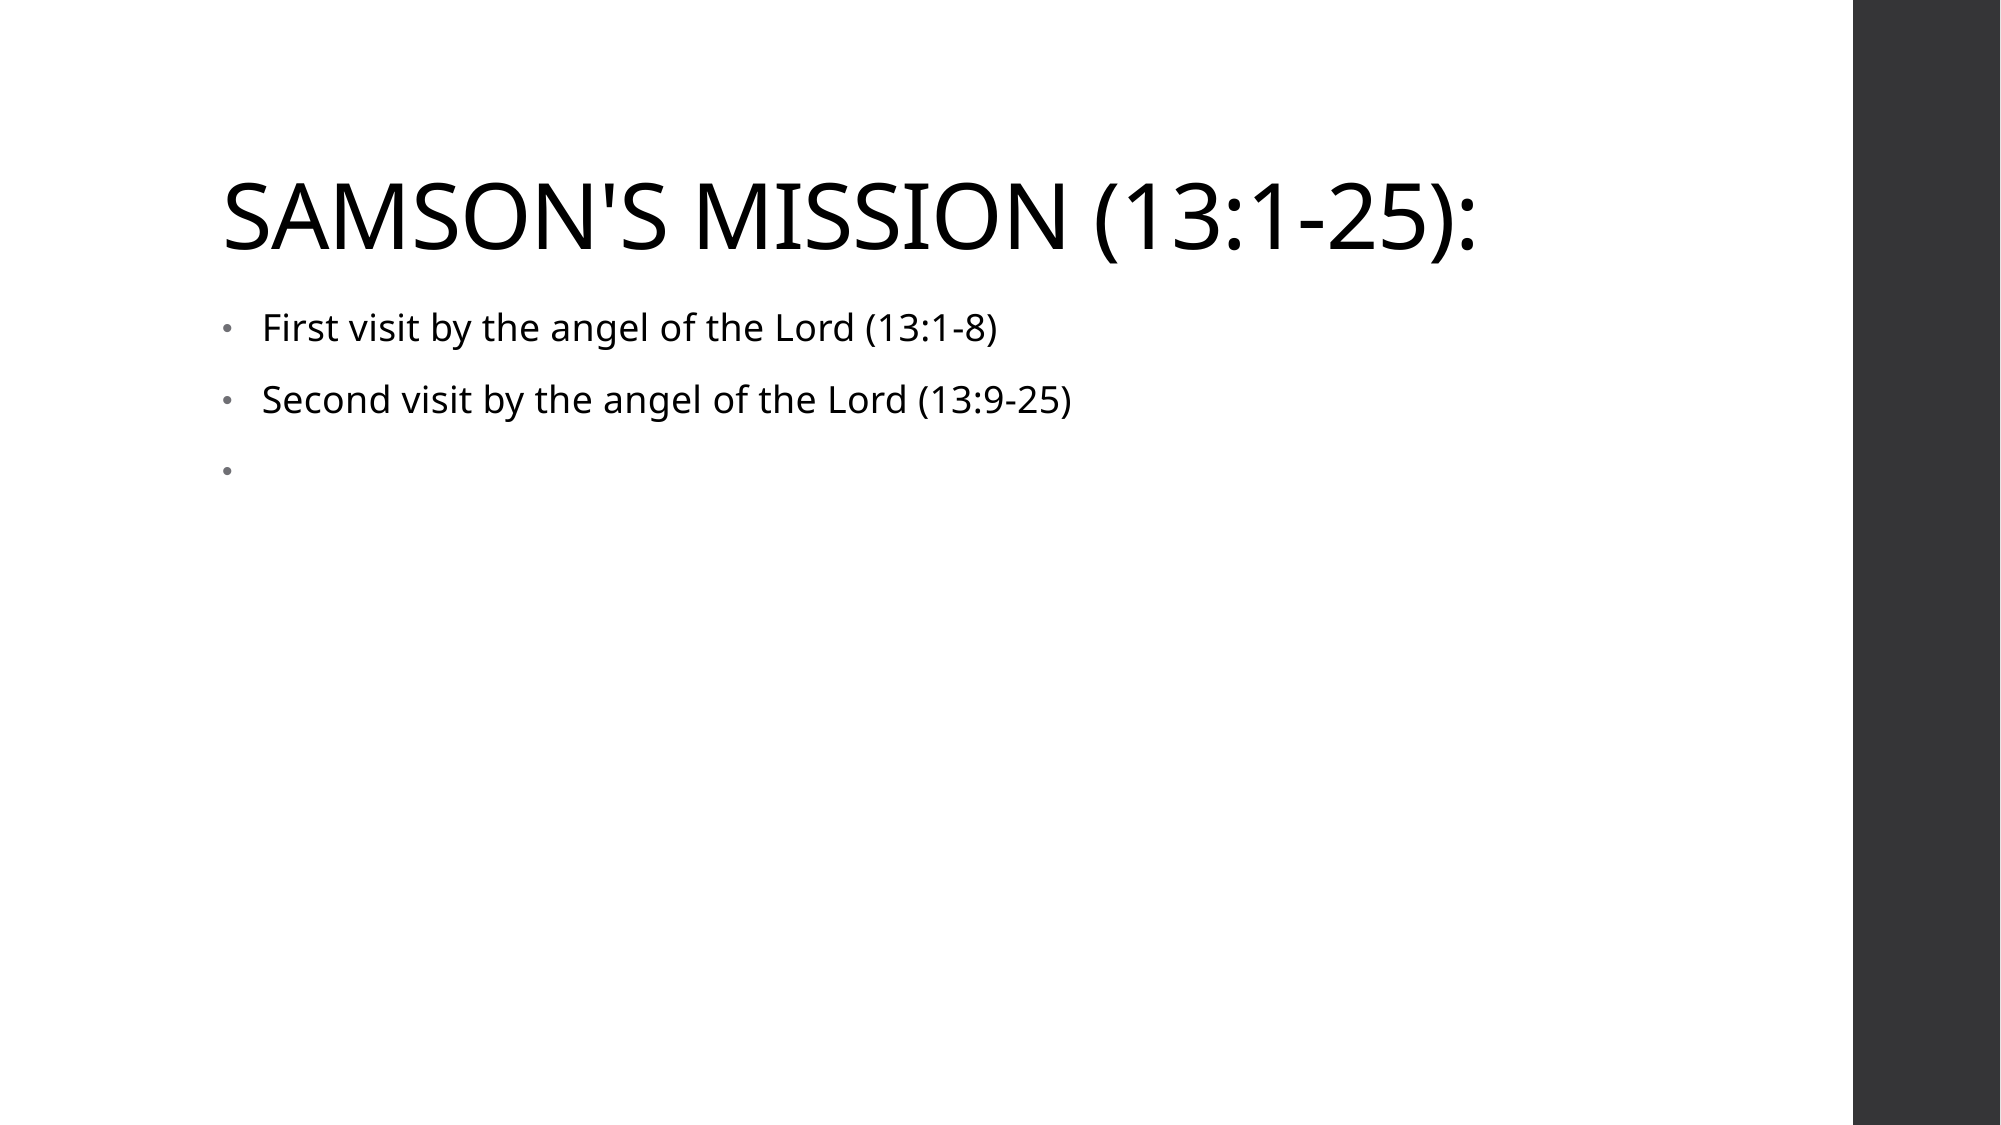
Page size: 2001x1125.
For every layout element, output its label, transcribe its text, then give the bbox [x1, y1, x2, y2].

list First visit by the angel of the Lord (13:1-8) Second visit by the angel of the Lord (13:9-25) [206, 299, 1617, 1014]
title SAMSON'S MISSION (13:1-25): [206, 60, 1797, 278]
